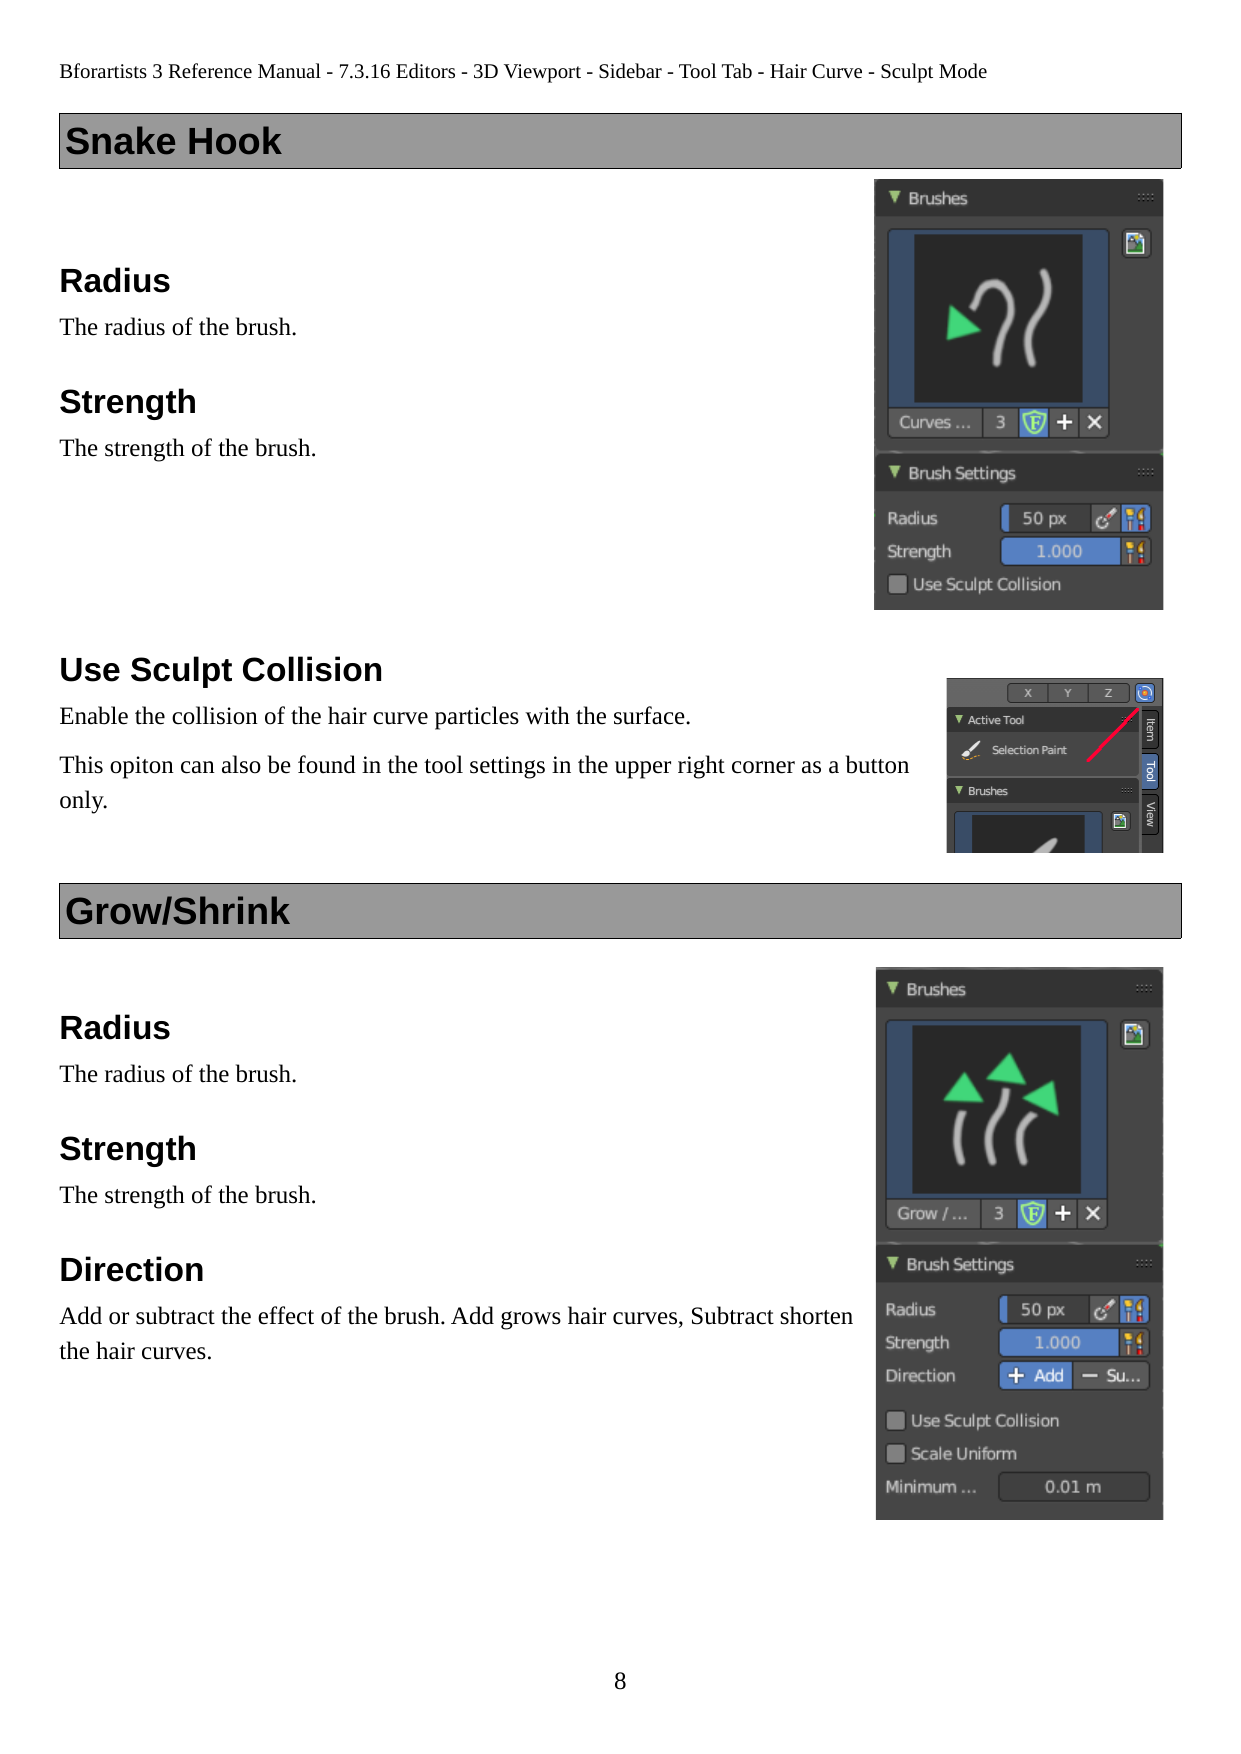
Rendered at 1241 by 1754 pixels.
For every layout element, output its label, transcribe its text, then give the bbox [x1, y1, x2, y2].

subtitle Use Sculpt Collision [59, 650, 1181, 689]
subtitle Strength [59, 382, 874, 420]
text This opiton can also be found in the tool settings in the upper right corner as a button only. [59, 750, 946, 813]
text The strength of the brush. [59, 433, 874, 462]
subtitle [1164, 1250, 1181, 1289]
subtitle [1164, 382, 1181, 420]
text Enable the collision of the hair curve particles with the surface. [59, 701, 946, 730]
text The radius of the brush. [59, 312, 874, 341]
subtitle [1164, 261, 1181, 299]
text [1164, 312, 1181, 341]
table_header Snake Hook [60, 114, 1181, 168]
text The strength of the brush. [59, 1180, 875, 1209]
text [1164, 1059, 1181, 1088]
subtitle [1164, 1008, 1181, 1047]
picture [946, 678, 1164, 853]
subtitle Strength [59, 1129, 875, 1168]
text Add or subtract the effect of the brush. Add grows hair curves, Subtract shorten the hair curves. [59, 1301, 875, 1364]
subtitle [1164, 1129, 1181, 1168]
picture [875, 967, 1164, 1520]
subtitle Radius [59, 1008, 875, 1047]
table_header Grow/Shrink [60, 884, 1181, 938]
picture [874, 179, 1164, 610]
subtitle Direction [59, 1250, 875, 1289]
text The radius of the brush. [59, 1059, 875, 1088]
subtitle Radius [59, 261, 874, 299]
